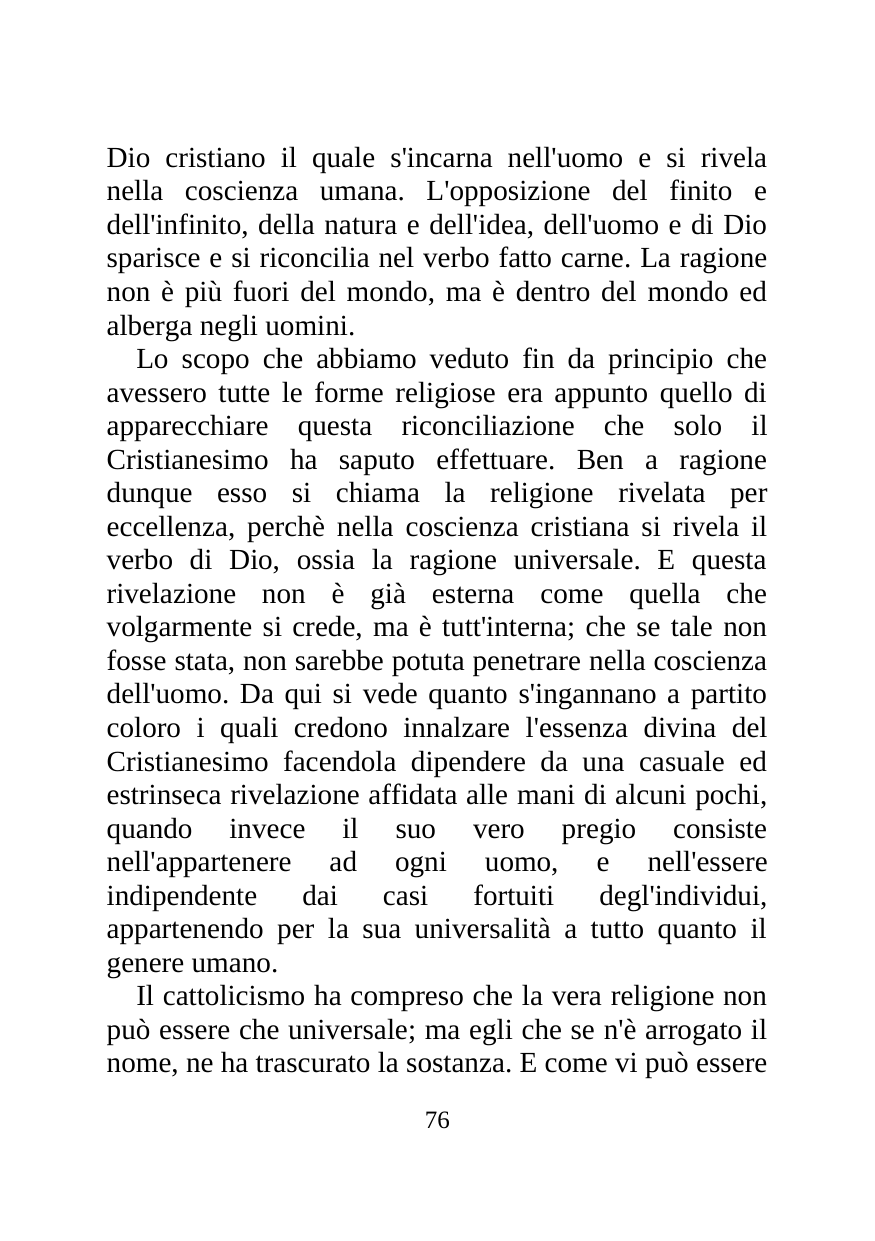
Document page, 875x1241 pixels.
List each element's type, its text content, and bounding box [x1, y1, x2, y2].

text Il cattolicismo ha compreso che la vera religione non può essere che universale; ma egli che se n'è arrogato il nome, ne ha trascurato la sostanza. E come vi può essere [106, 978, 768, 1079]
text Dio cristiano il quale s'incarna nell'uomo e si rivela nella coscienza umana. L'opposizione del finito e dell'infinito, della natura e dell'idea, dell'uomo e di Dio sparisce e si riconcilia nel verbo fatto carne. La ragione non è più fuori del mondo, ma è dentro del mondo ed alberga negli uomini. [106, 140, 768, 341]
text Lo scopo che abbiamo veduto fin da principio che avessero tutte le forme religiose era appunto quello di apparecchiare questa riconciliazione che solo il Cristianesimo ha saputo effettuare. Ben a ragione dunque esso si chiama la religione rivelata per eccellenza, perchè nella coscienza cristiana si rivela il verbo di Dio, ossia la ragione universale. E questa rivelazione non è già esterna come quella che volgarmente si crede, ma è tutt'interna; che se tale non fosse stata, non sarebbe potuta penetrare nella coscienza dell'uomo. Da qui si vede quanto s'ingannano a partito coloro i quali credono innalzare l'essenza divina del Cristianesimo facendola dipendere da una casuale ed estrinseca rivelazione affidata alle mani di alcuni pochi, quando invece il suo vero pregio consiste nell'appartenere ad ogni uomo, e nell'essere indipendente dai casi fortuiti degl'individui, appartenendo per la sua universalità a tutto quanto il genere umano. [106, 341, 768, 978]
